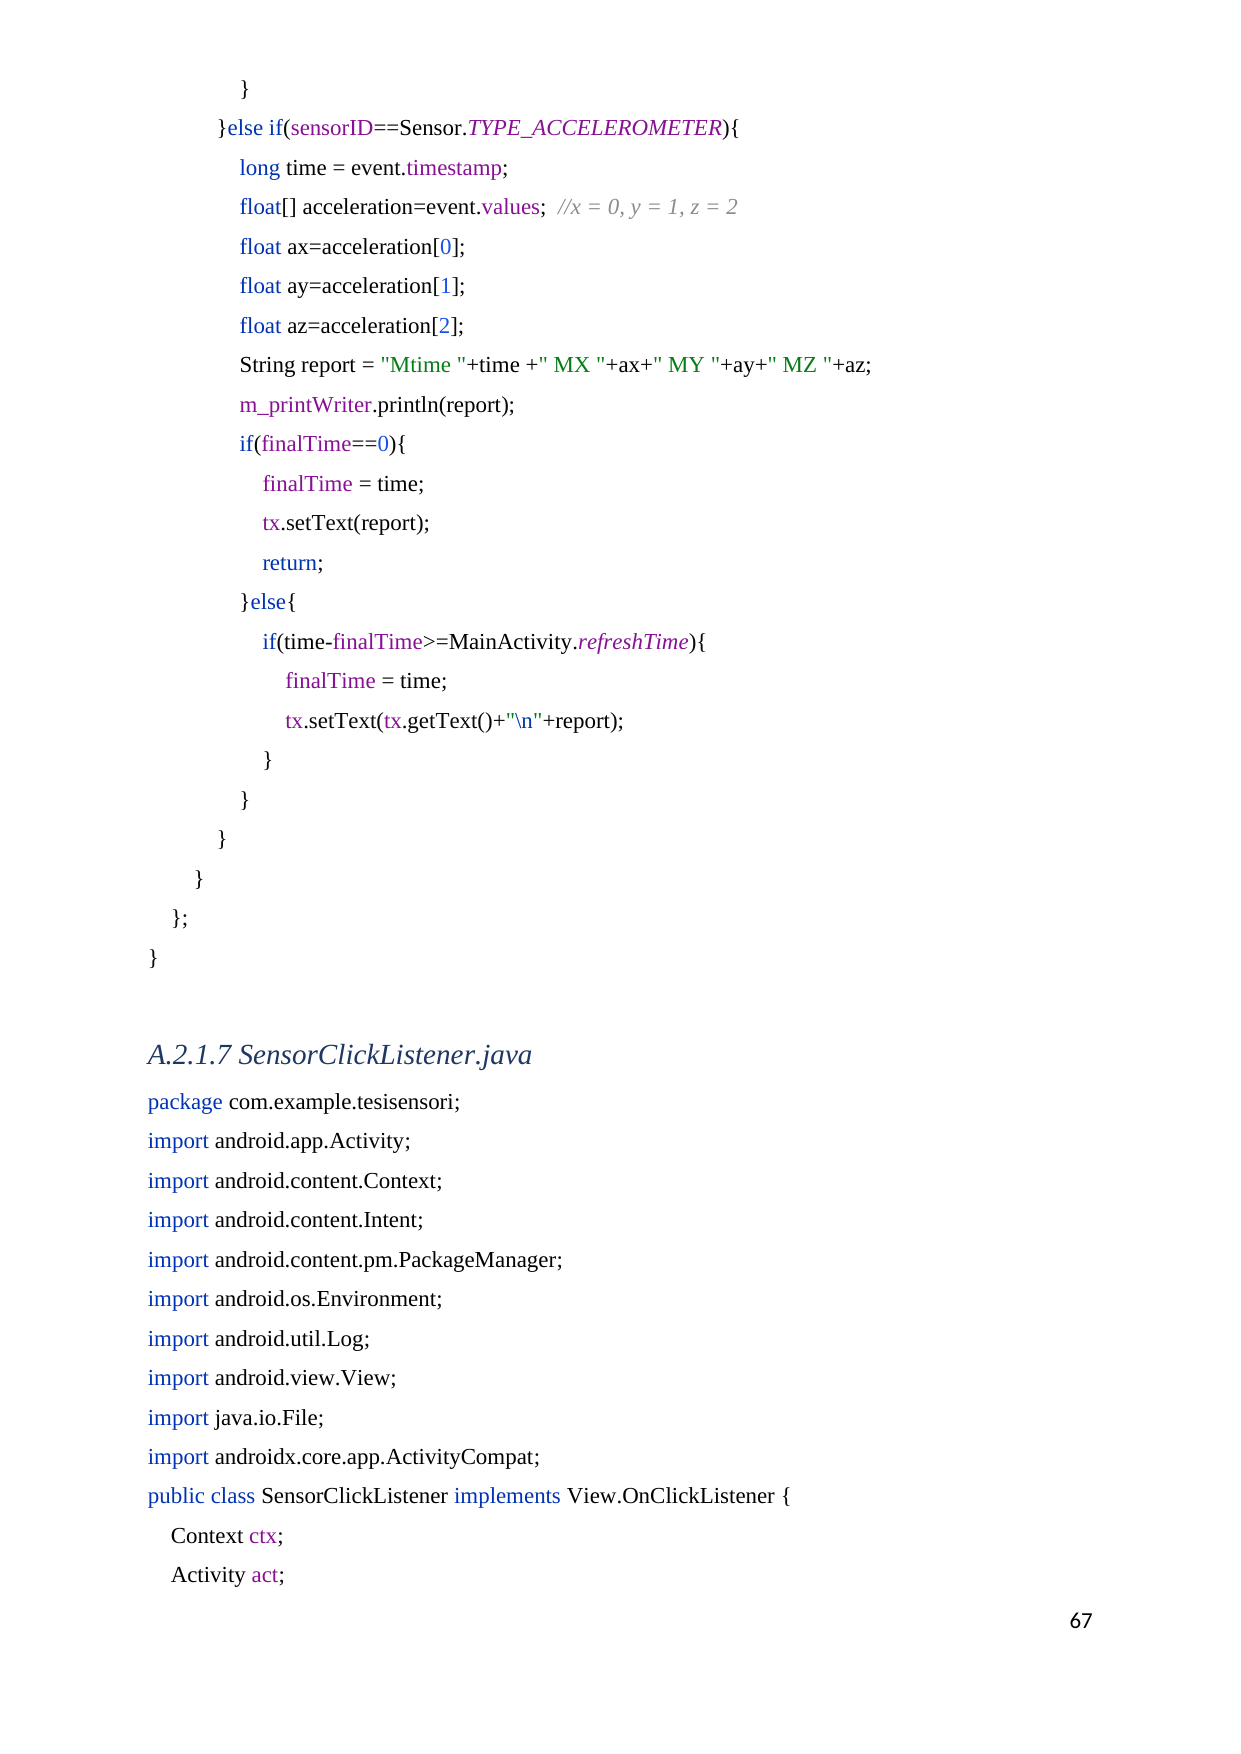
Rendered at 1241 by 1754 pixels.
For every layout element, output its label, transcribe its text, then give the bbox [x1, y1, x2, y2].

text } }else if(sensorID==Sensor.TYPE_ACCELEROMETER){ long time = event.timestamp; float[] acceleration=event.values; //x = 0, y = 1, z = 2 float ax=acceleration[0]; float ay=acceleration[1]; float az=acceleration[2]; String report = "Mtime "+time +" MX "+ax+" MY "+ay+" MZ "+az; m_printWriter.println(report); if(finalTime==0){ finalTime = time; tx.setText(report); return; }else{ if(time-finalTime>=MainActivity.refreshTime){ finalTime = time; tx.setText(tx.getText()+"\n"+report); } } } } }; } [148, 75, 1092, 970]
subtitle A.2.1.7 SensorClickListener.java [148, 1037, 1092, 1071]
text package com.example.tesisensori; import android.app.Activity; import android.content.Context; import android.content.Intent; import android.content.pm.PackageManager; import android.os.Environment; import android.util.Log; import android.view.View; import java.io.File; import androidx.core.app.ActivityCompat; public class SensorClickListener implements View.OnClickListener { Context ctx; Activity act; [148, 1088, 1092, 1588]
